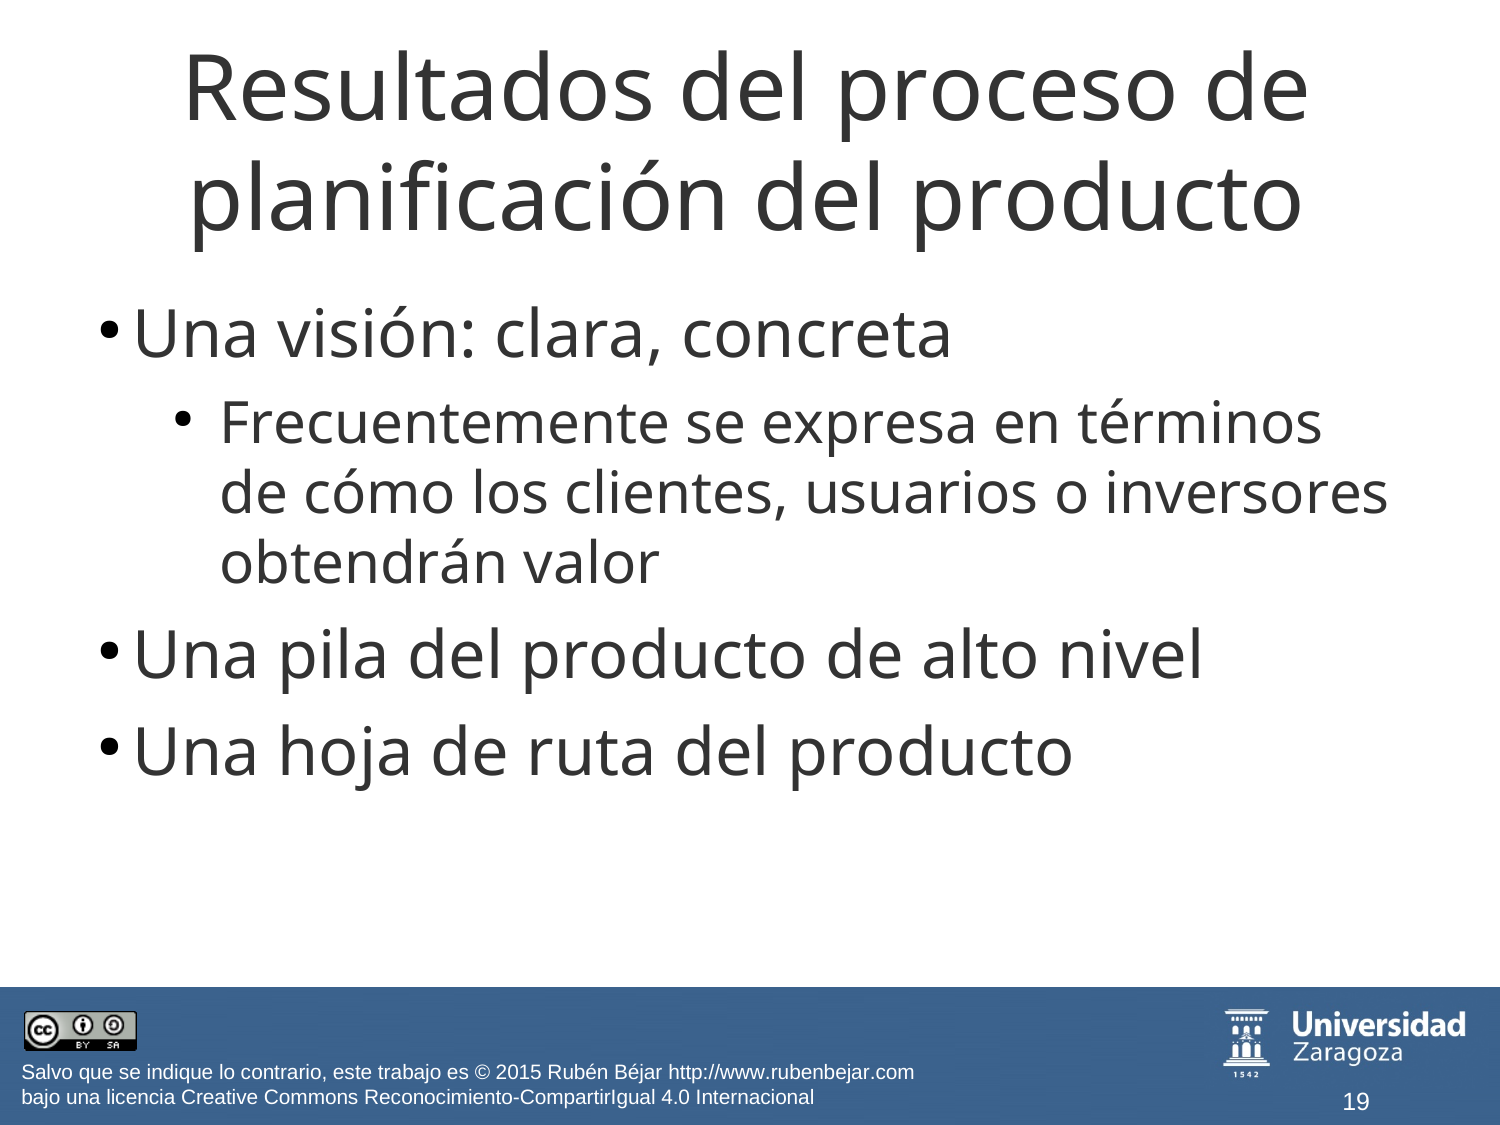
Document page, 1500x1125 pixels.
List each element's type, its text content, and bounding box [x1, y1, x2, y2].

list Una visión: clara, concreta Frecuentemente se expresa en términos de cómo los clientes, usuarios o inversores obtendrán valor Una pila del producto de alto nivel Una hoja de ruta del producto [82, 283, 1418, 957]
title Resultados del proceso de planificación del producto [74, 21, 1420, 257]
picture [0, 987, 1500, 1125]
